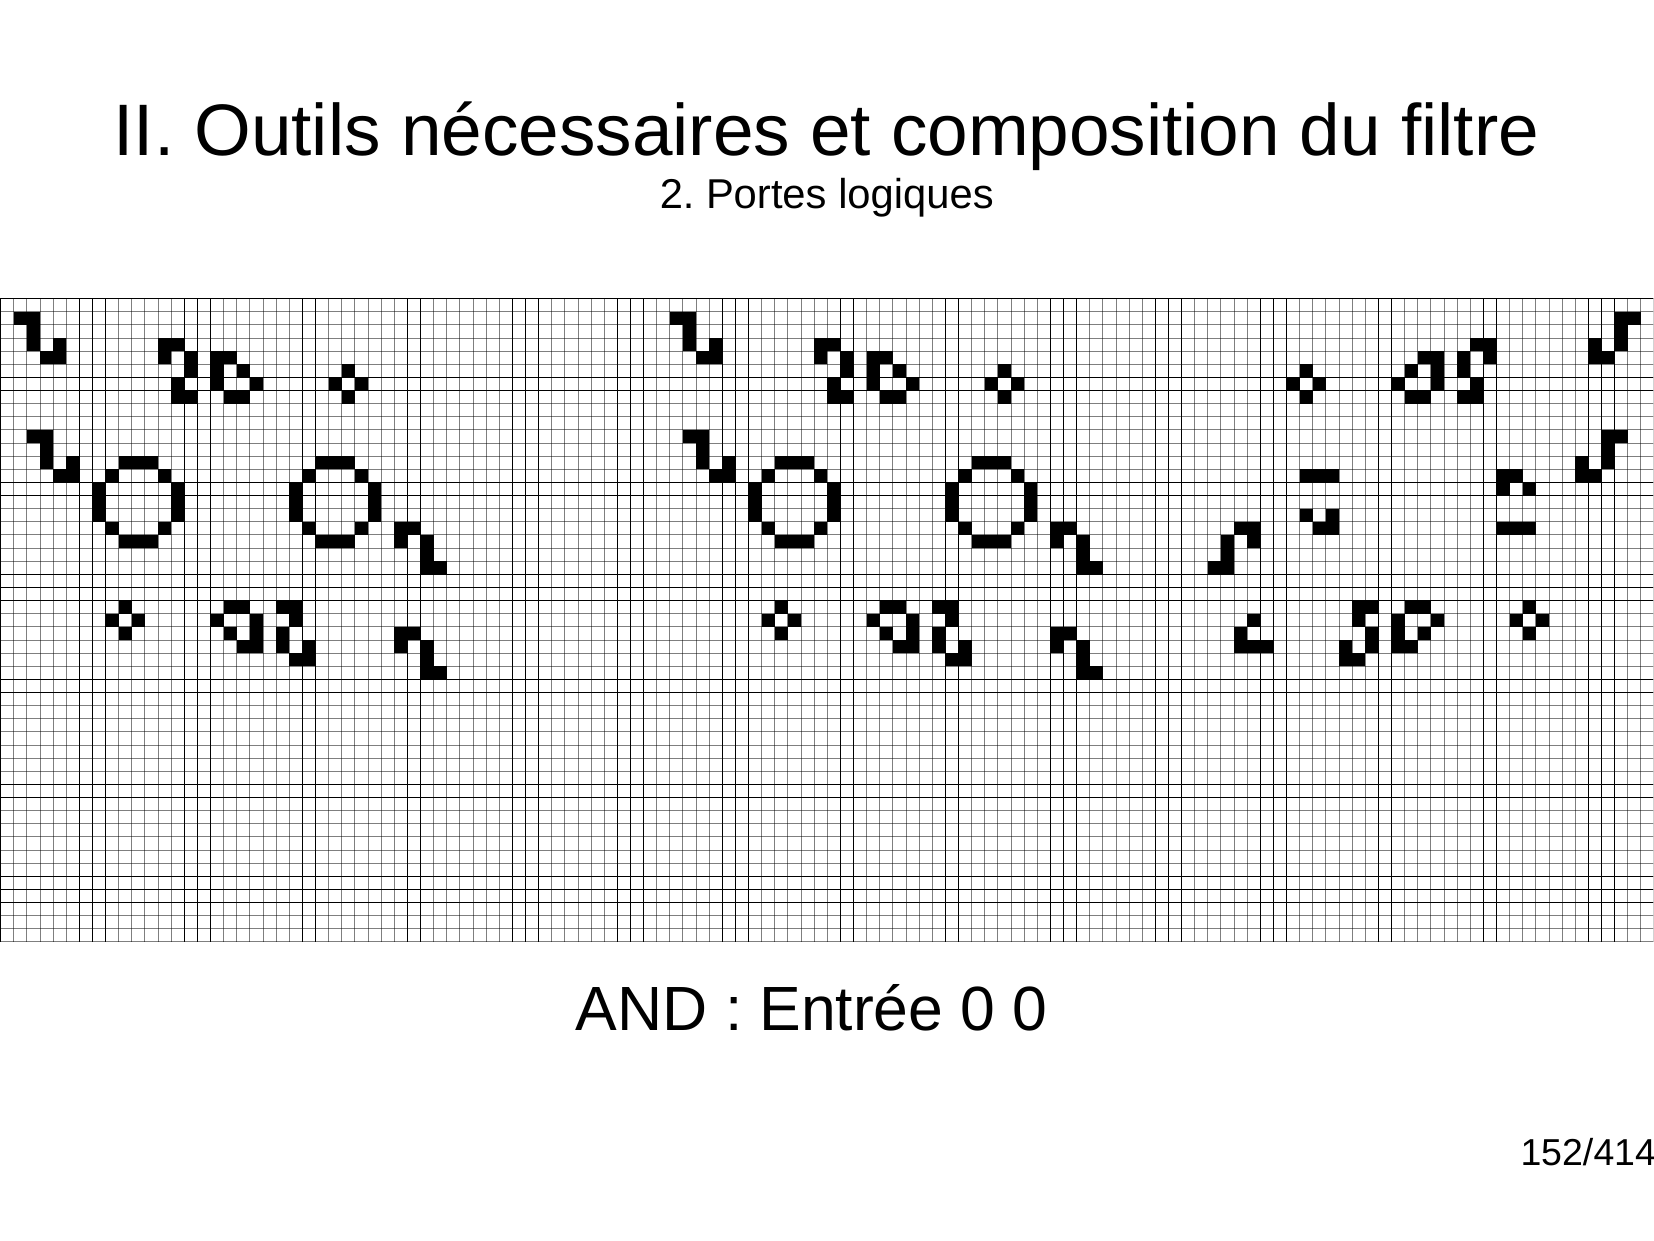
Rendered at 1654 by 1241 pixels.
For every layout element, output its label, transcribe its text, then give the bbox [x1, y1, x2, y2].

text_box <number>/414 [1505, 1124, 1654, 1182]
text_box AND : Entrée 0 0 [561, 966, 1063, 1052]
title II. Outils nécessaires et composition du filtre 2. Portes logiques [82, 49, 1571, 257]
picture [0, 298, 1654, 942]
